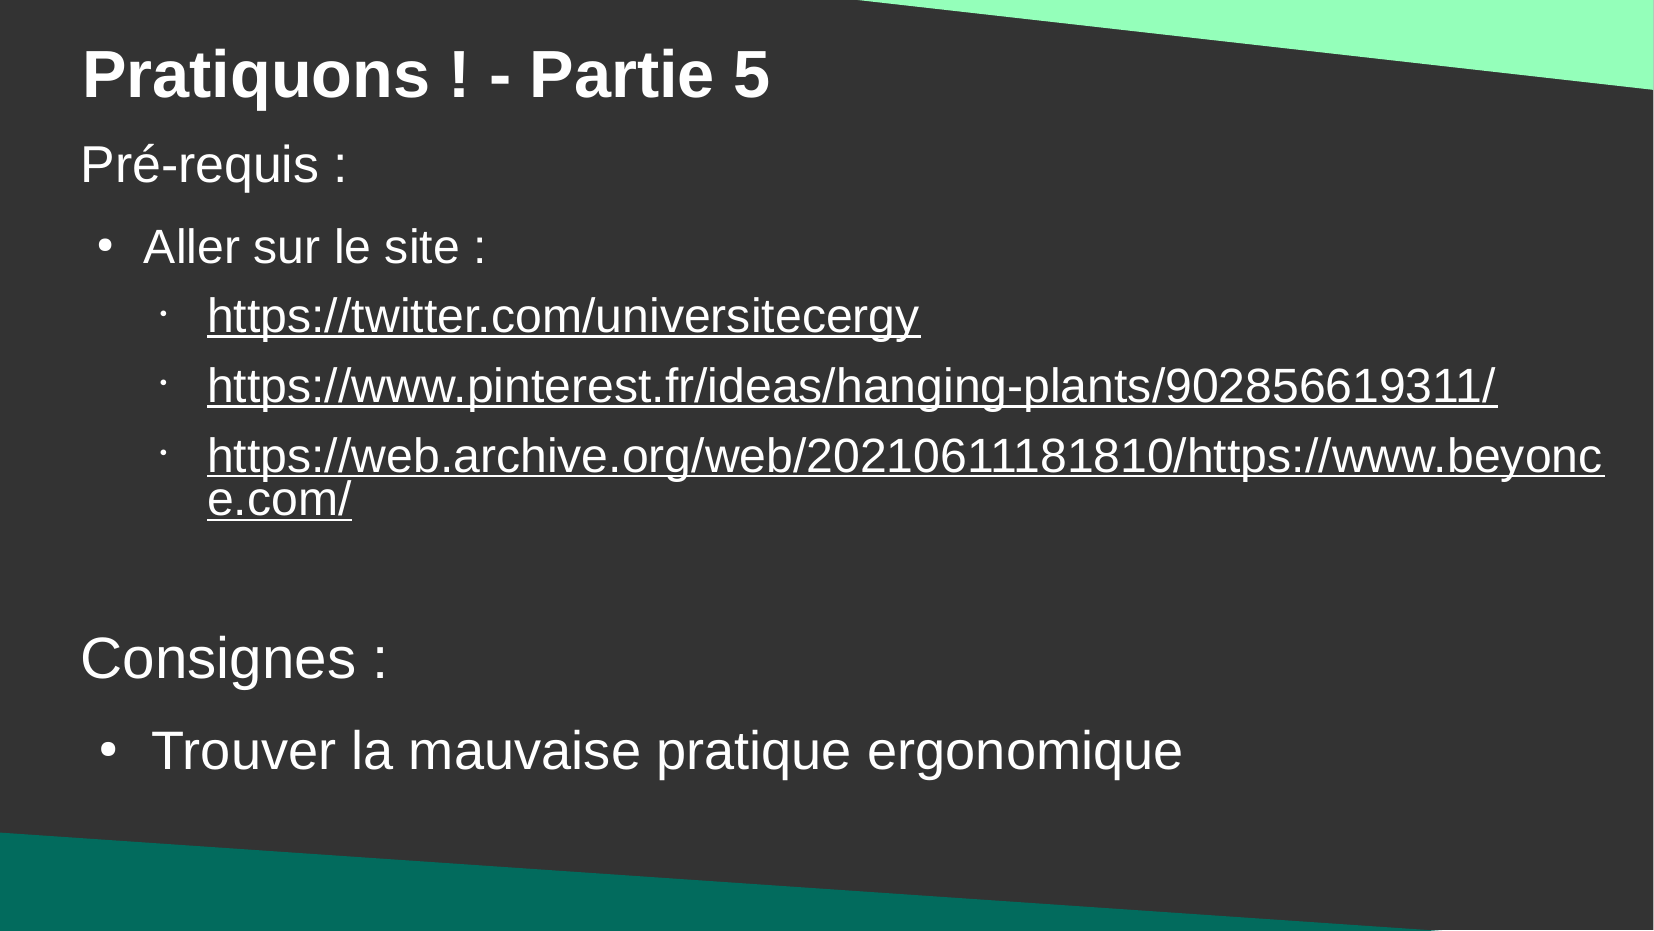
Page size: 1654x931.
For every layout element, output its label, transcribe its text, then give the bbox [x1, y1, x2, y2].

list Pré-requis : Aller sur le site : https://twitter.com/universitecergy https://www.pinterest.fr/ideas/hanging-plants/902856619311/ https://web.archive.org/web/20210611181810/https://www.beyonce.com/ [80, 135, 1620, 485]
text_box [857, 0, 1654, 90]
list Consignes : Trouver la mauvaise pratique ergonomique [80, 625, 1620, 786]
title Pratiquons ! - Partie 5 [82, 37, 1571, 114]
